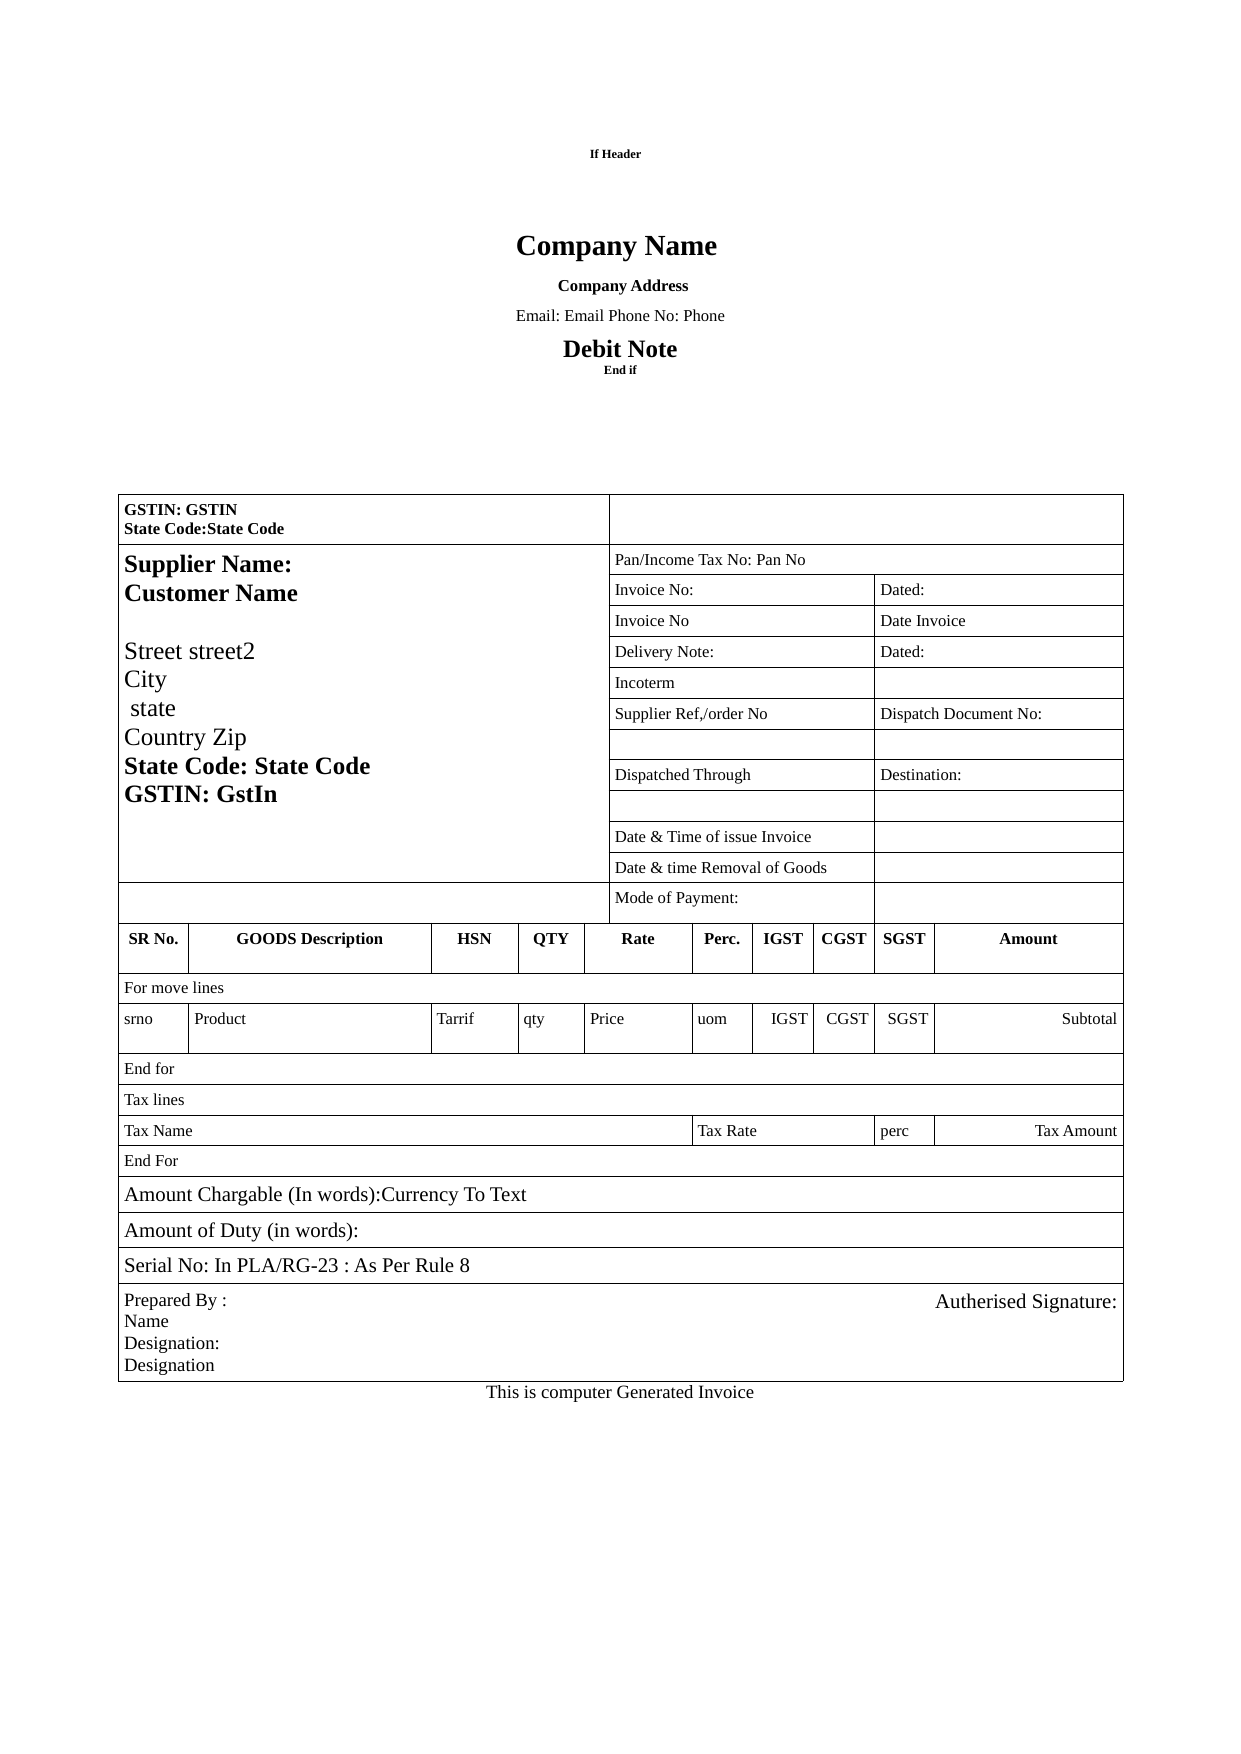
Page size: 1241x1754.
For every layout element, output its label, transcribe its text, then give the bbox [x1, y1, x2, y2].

table_cell Date & time Removal of Goods [610, 853, 874, 882]
table_cell [610, 730, 874, 759]
table_cell CGST [814, 1004, 874, 1053]
table_cell Invoice No: [610, 575, 874, 605]
table_cell QTY [519, 924, 584, 972]
table_cell [875, 883, 1123, 923]
table_cell IGST [753, 924, 813, 972]
table_cell Supplier Name: Customer Name Street street2 City state Country Zip State Code: State Code GSTIN: GstIn [119, 545, 609, 882]
table_cell [875, 668, 1123, 698]
table_cell [119, 883, 609, 923]
table_cell SR No. [119, 924, 188, 972]
table_cell Pan/Income Tax No: Pan No [610, 545, 1123, 574]
table_cell Dispatch Document No: [875, 699, 1123, 729]
table_cell uom [693, 1004, 752, 1053]
table_header [610, 495, 1123, 544]
table_cell Date & Time of issue Invoice [610, 822, 874, 852]
table_cell CGST [814, 924, 874, 972]
table_cell SGST [875, 1004, 934, 1053]
table_cell Amount Chargable (In words):Currency To Text [119, 1177, 1123, 1212]
table_cell Mode of Payment: [610, 883, 874, 923]
table_cell [875, 730, 1123, 759]
table_cell End For [119, 1146, 1123, 1176]
table_cell perc [875, 1116, 934, 1145]
table_cell Rate [585, 924, 692, 972]
table_cell Autherised Signature: [620, 1284, 1123, 1381]
table_cell Dated: [875, 575, 1123, 605]
table_cell Tax Name [119, 1116, 692, 1145]
table_cell Dated: [875, 637, 1123, 667]
table_cell Amount [935, 924, 1123, 972]
table_cell Subtotal [935, 1004, 1123, 1053]
table_cell Price [585, 1004, 692, 1053]
table_cell srno [119, 1004, 188, 1053]
table_cell Supplier Ref,/order No [610, 699, 874, 729]
table_cell End for [119, 1054, 1123, 1084]
table_cell Incoterm [610, 668, 874, 698]
table_cell Date Invoice [875, 606, 1123, 636]
table_header GSTIN: GSTIN State Code:State Code [119, 495, 609, 544]
table_cell Destination: [875, 760, 1123, 790]
table_cell [875, 822, 1123, 852]
table_cell Dispatched Through [610, 760, 874, 790]
table_cell IGST [753, 1004, 813, 1053]
table_cell Amount of Duty (in words): [119, 1213, 1123, 1247]
text This is computer Generated Invoice [118, 1382, 1122, 1402]
table_cell [875, 791, 1123, 821]
table_cell Invoice No [610, 606, 874, 636]
table_cell GOODS Description [189, 924, 431, 972]
table_cell Tax Rate [693, 1116, 874, 1145]
table_cell Tax lines [119, 1085, 1123, 1114]
table_cell Serial No: In PLA/RG-23 : As Per Rule 8 [119, 1248, 1123, 1283]
table_cell Prepared By : Name Designation: Designation [119, 1284, 620, 1381]
table_cell Product [189, 1004, 431, 1053]
table_cell [875, 853, 1123, 882]
table_cell SGST [875, 924, 934, 972]
table_cell Perc. [693, 924, 752, 972]
table_cell Delivery Note: [610, 637, 874, 667]
table_cell Tarrif [432, 1004, 518, 1053]
table_cell For move lines [119, 974, 1123, 1003]
table_cell HSN [432, 924, 518, 972]
table_cell [610, 791, 874, 821]
table_cell qty [519, 1004, 584, 1053]
table_cell Tax Amount [935, 1116, 1123, 1145]
